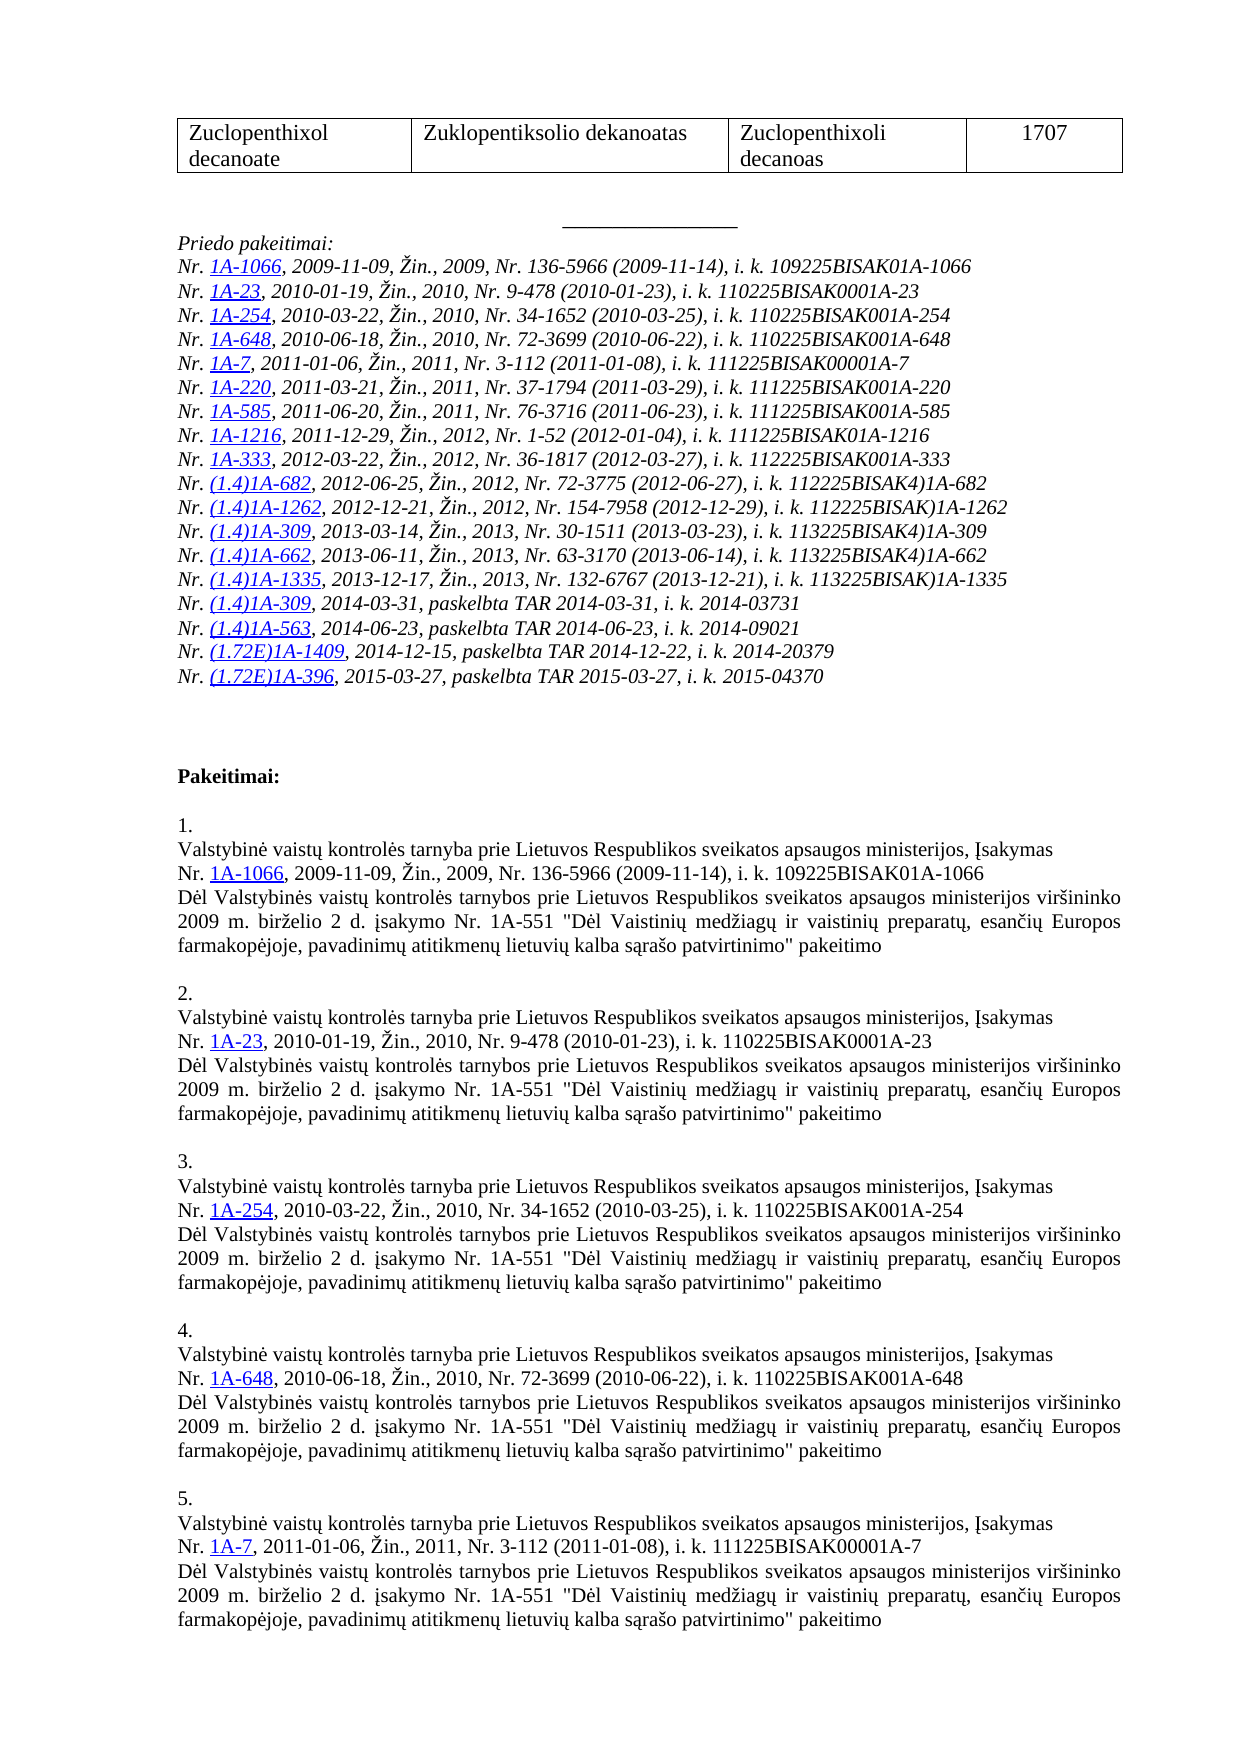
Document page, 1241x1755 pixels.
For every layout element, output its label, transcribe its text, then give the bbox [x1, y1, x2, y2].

text Valstybinė vaistų kontrolės tarnyba prie Lietuvos Respublikos sveikatos apsaugos ministerijos, Įsakymas [177, 1510, 1122, 1534]
text Nr. 1A-648, 2010-06-18, Žin., 2010, Nr. 72-3699 (2010-06-22), i. k. 110225BISAK001A-648 [177, 327, 1122, 351]
table_cell 1707 [967, 119, 1122, 172]
text 2. [177, 981, 1122, 1005]
text Nr. 1A-254, 2010-03-22, Žin., 2010, Nr. 34-1652 (2010-03-25), i. k. 110225BISAK001A-254 [177, 303, 1122, 327]
text Nr. (1.4)1A-1335, 2013-12-17, Žin., 2013, Nr. 132-6767 (2013-12-21), i. k. 113225BISAK)1A-1335 [177, 567, 1122, 591]
text Priedo pakeitimai: [177, 230, 1122, 254]
text ______________ [177, 202, 1122, 230]
text 4. [177, 1318, 1122, 1342]
text Nr. (1.4)1A-563, 2014-06-23, paskelbta TAR 2014-06-23, i. k. 2014-09021 [177, 615, 1122, 639]
text 1. [177, 813, 1122, 837]
text Nr. 1A-7, 2011-01-06, Žin., 2011, Nr. 3-112 (2011-01-08), i. k. 111225BISAK00001A-7 [177, 351, 1122, 375]
text Nr. (1.72E)1A-396, 2015-03-27, paskelbta TAR 2015-03-27, i. k. 2015-04370 [177, 663, 1122, 688]
text Dėl Valstybinės vaistų kontrolės tarnybos prie Lietuvos Respublikos sveikatos apsaugos ministerijos viršininko 2009 m. birželio 2 d. įsakymo Nr. 1A-551 "Dėl Vaistinių medžiagų ir vaistinių preparatų, esančių Europos farmakopėjoje, pavadinimų atitikmenų lietuvių kalba sąrašo patvirtinimo" pakeitimo [177, 1053, 1122, 1125]
text Valstybinė vaistų kontrolės tarnyba prie Lietuvos Respublikos sveikatos apsaugos ministerijos, Įsakymas [177, 837, 1122, 861]
table_cell Zuclopenthixol decanoate [178, 119, 411, 172]
text Valstybinė vaistų kontrolės tarnyba prie Lietuvos Respublikos sveikatos apsaugos ministerijos, Įsakymas [177, 1173, 1122, 1198]
text Dėl Valstybinės vaistų kontrolės tarnybos prie Lietuvos Respublikos sveikatos apsaugos ministerijos viršininko 2009 m. birželio 2 d. įsakymo Nr. 1A-551 "Dėl Vaistinių medžiagų ir vaistinių preparatų, esančių Europos farmakopėjoje, pavadinimų atitikmenų lietuvių kalba sąrašo patvirtinimo" pakeitimo [177, 885, 1122, 957]
text Valstybinė vaistų kontrolės tarnyba prie Lietuvos Respublikos sveikatos apsaugos ministerijos, Įsakymas [177, 1005, 1122, 1029]
text Nr. 1A-585, 2011-06-20, Žin., 2011, Nr. 76-3716 (2011-06-23), i. k. 111225BISAK001A-585 [177, 399, 1122, 423]
text Dėl Valstybinės vaistų kontrolės tarnybos prie Lietuvos Respublikos sveikatos apsaugos ministerijos viršininko 2009 m. birželio 2 d. įsakymo Nr. 1A-551 "Dėl Vaistinių medžiagų ir vaistinių preparatų, esančių Europos farmakopėjoje, pavadinimų atitikmenų lietuvių kalba sąrašo patvirtinimo" pakeitimo [177, 1558, 1122, 1631]
text Nr. 1A-220, 2011-03-21, Žin., 2011, Nr. 37-1794 (2011-03-29), i. k. 111225BISAK001A-220 [177, 375, 1122, 399]
text Nr. (1.4)1A-1262, 2012-12-21, Žin., 2012, Nr. 154-7958 (2012-12-29), i. k. 112225BISAK)1A-1262 [177, 495, 1122, 519]
text Pakeitimai: [177, 764, 1122, 788]
text Nr. (1.4)1A-309, 2013-03-14, Žin., 2013, Nr. 30-1511 (2013-03-23), i. k. 113225BISAK4)1A-309 [177, 519, 1122, 543]
text Nr. (1.4)1A-662, 2013-06-11, Žin., 2013, Nr. 63-3170 (2013-06-14), i. k. 113225BISAK4)1A-662 [177, 543, 1122, 567]
text Nr. 1A-648, 2010-06-18, Žin., 2010, Nr. 72-3699 (2010-06-22), i. k. 110225BISAK001A-648 [177, 1366, 1122, 1390]
text Nr. 1A-23, 2010-01-19, Žin., 2010, Nr. 9-478 (2010-01-23), i. k. 110225BISAK0001A-23 [177, 278, 1122, 303]
text Nr. 1A-23, 2010-01-19, Žin., 2010, Nr. 9-478 (2010-01-23), i. k. 110225BISAK0001A-23 [177, 1029, 1122, 1053]
table_cell Zuklopentiksolio dekanoatas [412, 119, 728, 172]
text Nr. 1A-7, 2011-01-06, Žin., 2011, Nr. 3-112 (2011-01-08), i. k. 111225BISAK00001A-7 [177, 1534, 1122, 1558]
text Nr. 1A-254, 2010-03-22, Žin., 2010, Nr. 34-1652 (2010-03-25), i. k. 110225BISAK001A-254 [177, 1198, 1122, 1222]
text Valstybinė vaistų kontrolės tarnyba prie Lietuvos Respublikos sveikatos apsaugos ministerijos, Įsakymas [177, 1342, 1122, 1366]
text Nr. (1.72E)1A-1409, 2014-12-15, paskelbta TAR 2014-12-22, i. k. 2014-20379 [177, 639, 1122, 663]
text 3. [177, 1149, 1122, 1173]
text Dėl Valstybinės vaistų kontrolės tarnybos prie Lietuvos Respublikos sveikatos apsaugos ministerijos viršininko 2009 m. birželio 2 d. įsakymo Nr. 1A-551 "Dėl Vaistinių medžiagų ir vaistinių preparatų, esančių Europos farmakopėjoje, pavadinimų atitikmenų lietuvių kalba sąrašo patvirtinimo" pakeitimo [177, 1390, 1122, 1462]
text Nr. 1A-1216, 2011-12-29, Žin., 2012, Nr. 1-52 (2012-01-04), i. k. 111225BISAK01A-1216 [177, 423, 1122, 447]
text Nr. 1A-1066, 2009-11-09, Žin., 2009, Nr. 136-5966 (2009-11-14), i. k. 109225BISAK01A-1066 [177, 254, 1122, 278]
table_cell Zuclopenthixoli decanoas [729, 119, 966, 172]
text Nr. (1.4)1A-682, 2012-06-25, Žin., 2012, Nr. 72-3775 (2012-06-27), i. k. 112225BISAK4)1A-682 [177, 471, 1122, 495]
text 5. [177, 1486, 1122, 1510]
text Nr. (1.4)1A-309, 2014-03-31, paskelbta TAR 2014-03-31, i. k. 2014-03731 [177, 591, 1122, 615]
text Nr. 1A-1066, 2009-11-09, Žin., 2009, Nr. 136-5966 (2009-11-14), i. k. 109225BISAK01A-1066 [177, 861, 1122, 885]
text Dėl Valstybinės vaistų kontrolės tarnybos prie Lietuvos Respublikos sveikatos apsaugos ministerijos viršininko 2009 m. birželio 2 d. įsakymo Nr. 1A-551 "Dėl Vaistinių medžiagų ir vaistinių preparatų, esančių Europos farmakopėjoje, pavadinimų atitikmenų lietuvių kalba sąrašo patvirtinimo" pakeitimo [177, 1222, 1122, 1294]
text Nr. 1A-333, 2012-03-22, Žin., 2012, Nr. 36-1817 (2012-03-27), i. k. 112225BISAK001A-333 [177, 447, 1122, 471]
